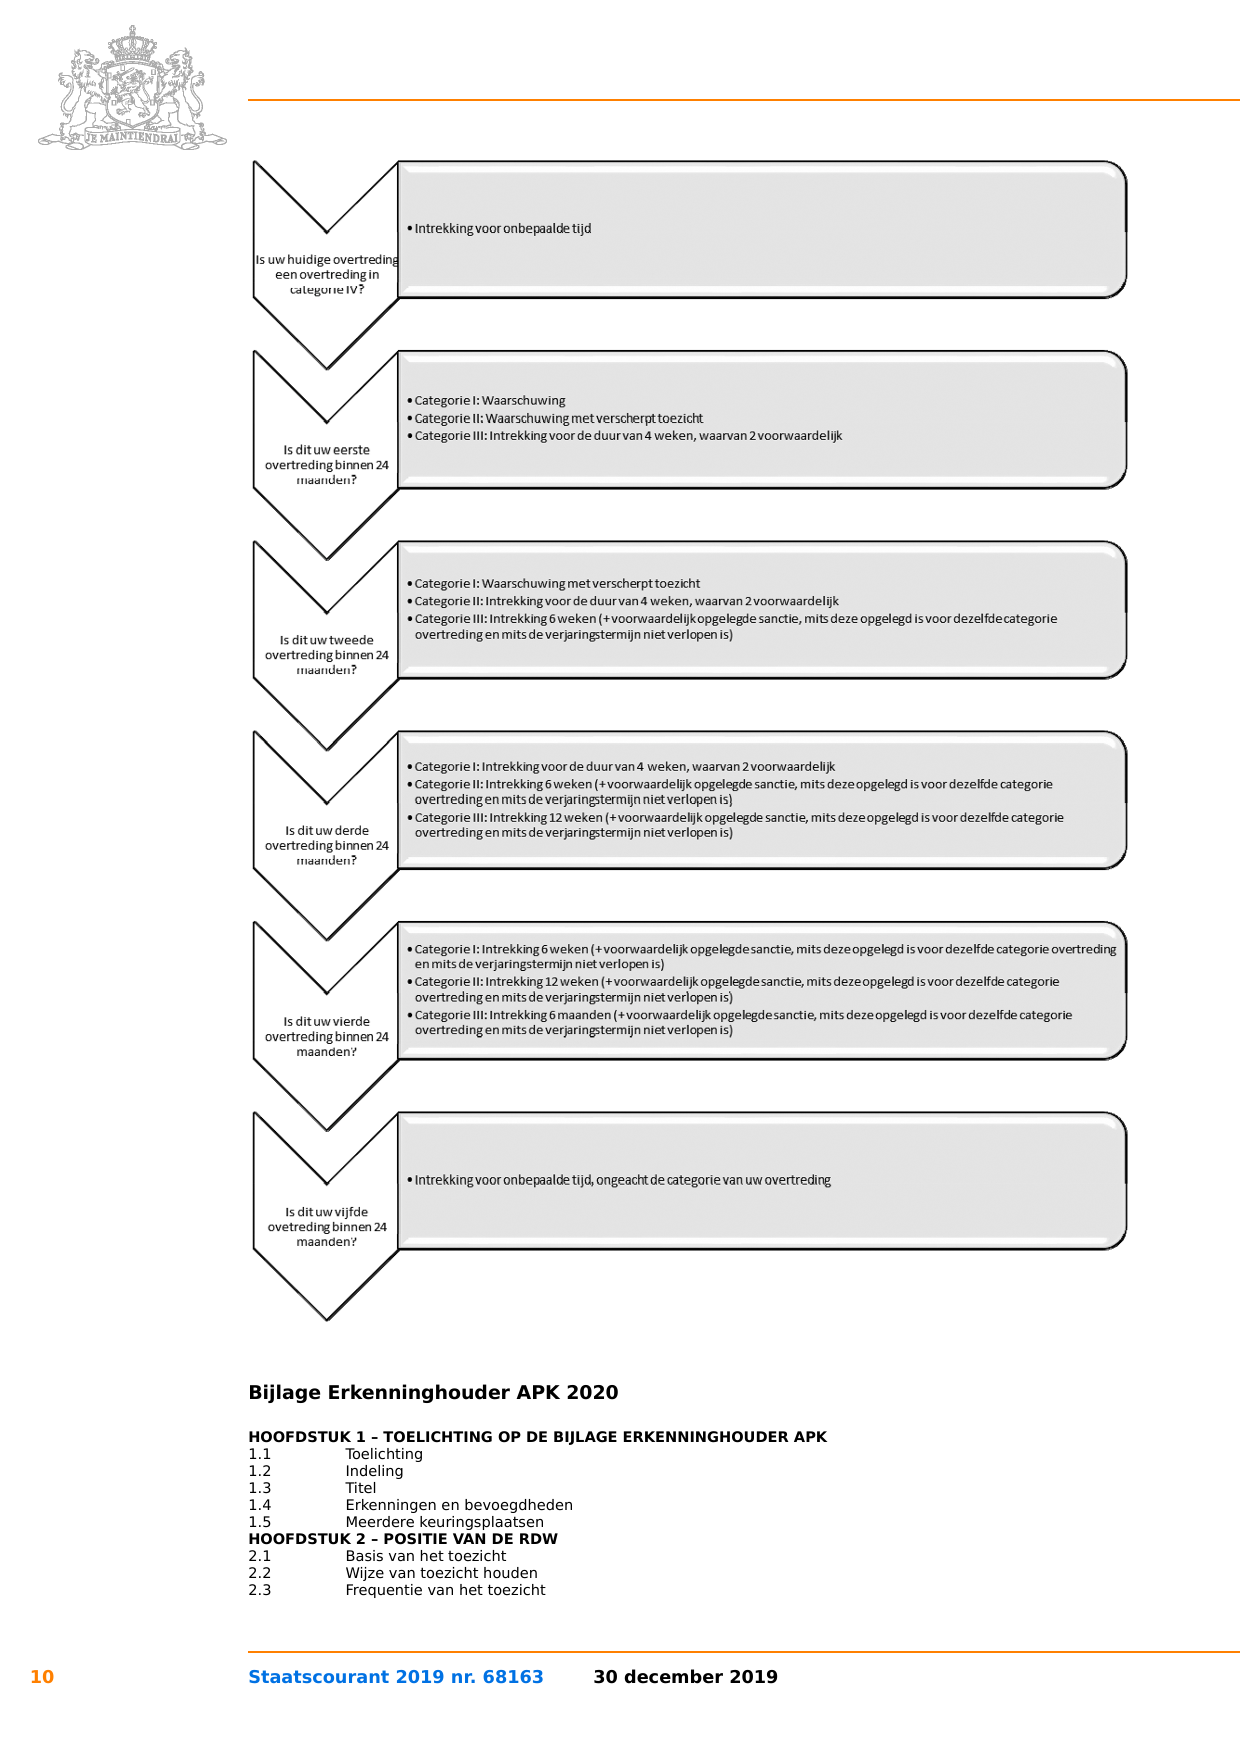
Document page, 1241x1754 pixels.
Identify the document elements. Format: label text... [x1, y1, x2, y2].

table_cell Wijze van toezicht houden [340, 1565, 1163, 1582]
table_cell 1.1 [248, 1446, 339, 1463]
table_header HOOFDSTUK 1 – TOELICHTING OP DE BIJLAGE ERKENNINGHOUDER APK [248, 1429, 1163, 1446]
table_cell 2.3 [248, 1582, 339, 1599]
table_cell 2.1 [248, 1548, 339, 1565]
table_cell HOOFDSTUK 2 – POSITIE VAN DE RDW [248, 1531, 1163, 1548]
table_cell 1.3 [248, 1480, 339, 1497]
table_cell 1.4 [248, 1497, 339, 1514]
table_cell Erkenningen en bevoegdheden [340, 1497, 1163, 1514]
picture [38, 25, 227, 150]
table_cell 1.5 [248, 1514, 339, 1531]
table_cell Basis van het toezicht [340, 1548, 1163, 1565]
table_cell Frequentie van het toezicht [340, 1582, 1163, 1599]
table_cell 1.2 [248, 1463, 339, 1480]
table_cell Toelichting [340, 1446, 1163, 1463]
table_cell Meerdere keuringsplaatsen [340, 1514, 1163, 1531]
subtitle Bijlage Erkenninghouder APK 2020 [248, 1382, 1163, 1404]
picture [248, 155, 1134, 1331]
table_cell Titel [340, 1480, 1163, 1497]
table_cell Indeling [340, 1463, 1163, 1480]
table_cell 2.2 [248, 1565, 339, 1582]
